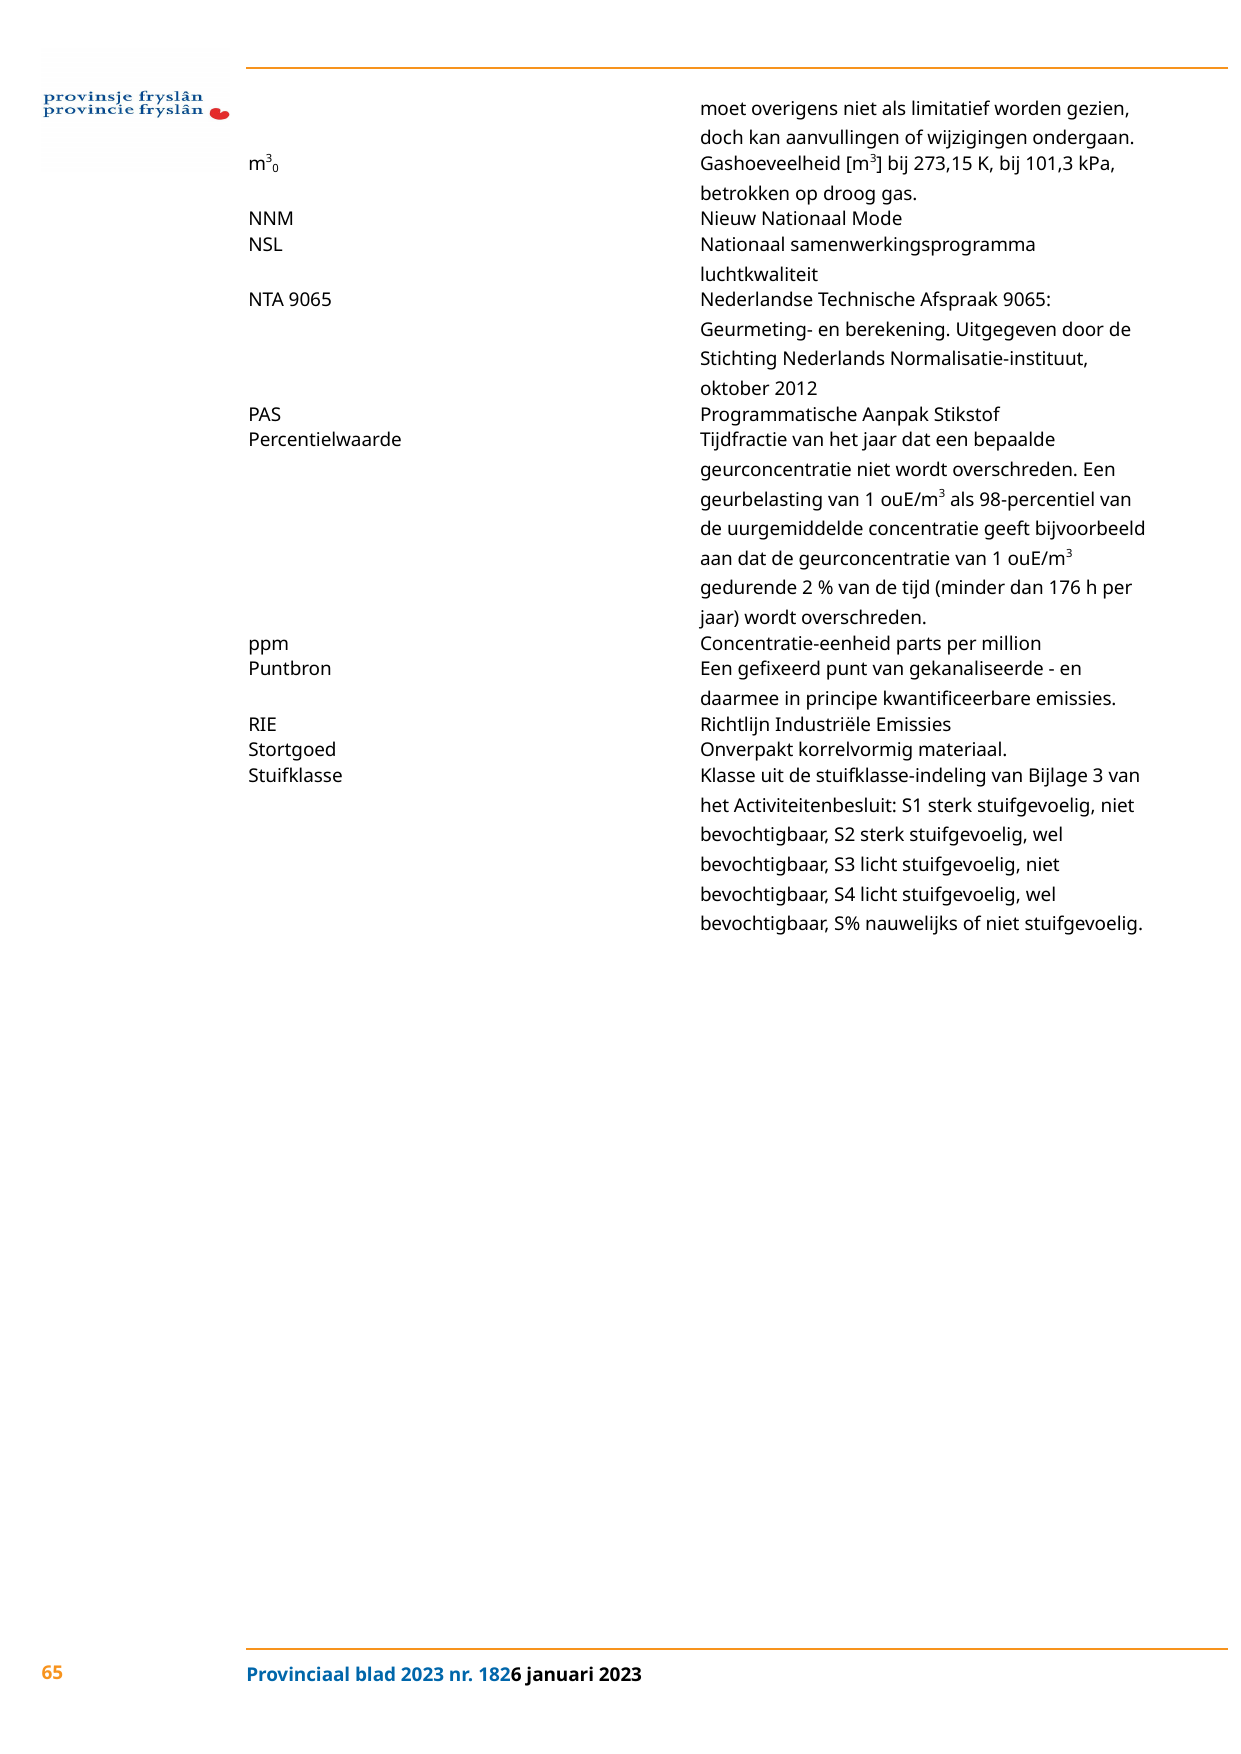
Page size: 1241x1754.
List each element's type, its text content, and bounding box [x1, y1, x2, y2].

table_cell RIE [248, 711, 700, 737]
table_cell PAS [248, 401, 700, 427]
table_cell Een gefixeerd punt van gekanaliseerde - en daarmee in principe kwantificeerbare emissies. [700, 656, 1152, 711]
table_cell m30 [248, 150, 700, 205]
table_cell NSL [248, 231, 700, 286]
table_cell NNM [248, 205, 700, 231]
table_cell Stuifklasse [248, 763, 700, 936]
table_cell moet overigens niet als limitatief worden gezien, doch kan aanvullingen of wijzigingen ondergaan. [700, 95, 1152, 150]
table_cell Richtlijn Industriële Emissies [700, 711, 1152, 737]
picture [41, 47, 231, 172]
table_cell Nationaal samenwerkingsprogramma luchtkwaliteit [700, 231, 1152, 286]
table_cell NTA 9065 [248, 286, 700, 401]
table_cell Puntbron [248, 656, 700, 711]
table_cell Gashoeveelheid [m3] bij 273,15 K, bij 101,3 kPa, betrokken op droog gas. [700, 150, 1152, 205]
table_cell Programmatische Aanpak Stikstof [700, 401, 1152, 427]
table_cell ppm [248, 630, 700, 656]
table_cell Onverpakt korrelvormig materiaal. [700, 737, 1152, 762]
table_cell Percentielwaarde [248, 427, 700, 630]
table_cell Tijdfractie van het jaar dat een bepaalde geurconcentratie niet wordt overschreden. Een geurbelasting van 1 ouE/m3 als 98-percentiel van de uurgemiddelde concentratie geeft bijvoorbeeld aan dat de geurconcentratie van 1 ouE/m3 gedurende 2 % van de tijd (minder dan 176 h per jaar) wordt overschreden. [700, 427, 1152, 630]
table_cell Concentratie-eenheid parts per million [700, 630, 1152, 656]
table_cell Nederlandse Technische Afspraak 9065: Geurmeting- en berekening. Uitgegeven door de Stichting Nederlands Normalisatie-instituut, oktober 2012 [700, 286, 1152, 401]
table_cell [248, 95, 700, 150]
table_cell Klasse uit de stuifklasse-indeling van Bijlage 3 van het Activiteitenbesluit: S1 sterk stuifgevoelig, niet bevochtigbaar, S2 sterk stuifgevoelig, wel bevochtigbaar, S3 licht stuifgevoelig, niet bevochtigbaar, S4 licht stuifgevoelig, wel bevochtigbaar, S% nauwelijks of niet stuifgevoelig. [700, 763, 1152, 936]
table_cell Stortgoed [248, 737, 700, 762]
table_cell Nieuw Nationaal Mode [700, 205, 1152, 231]
